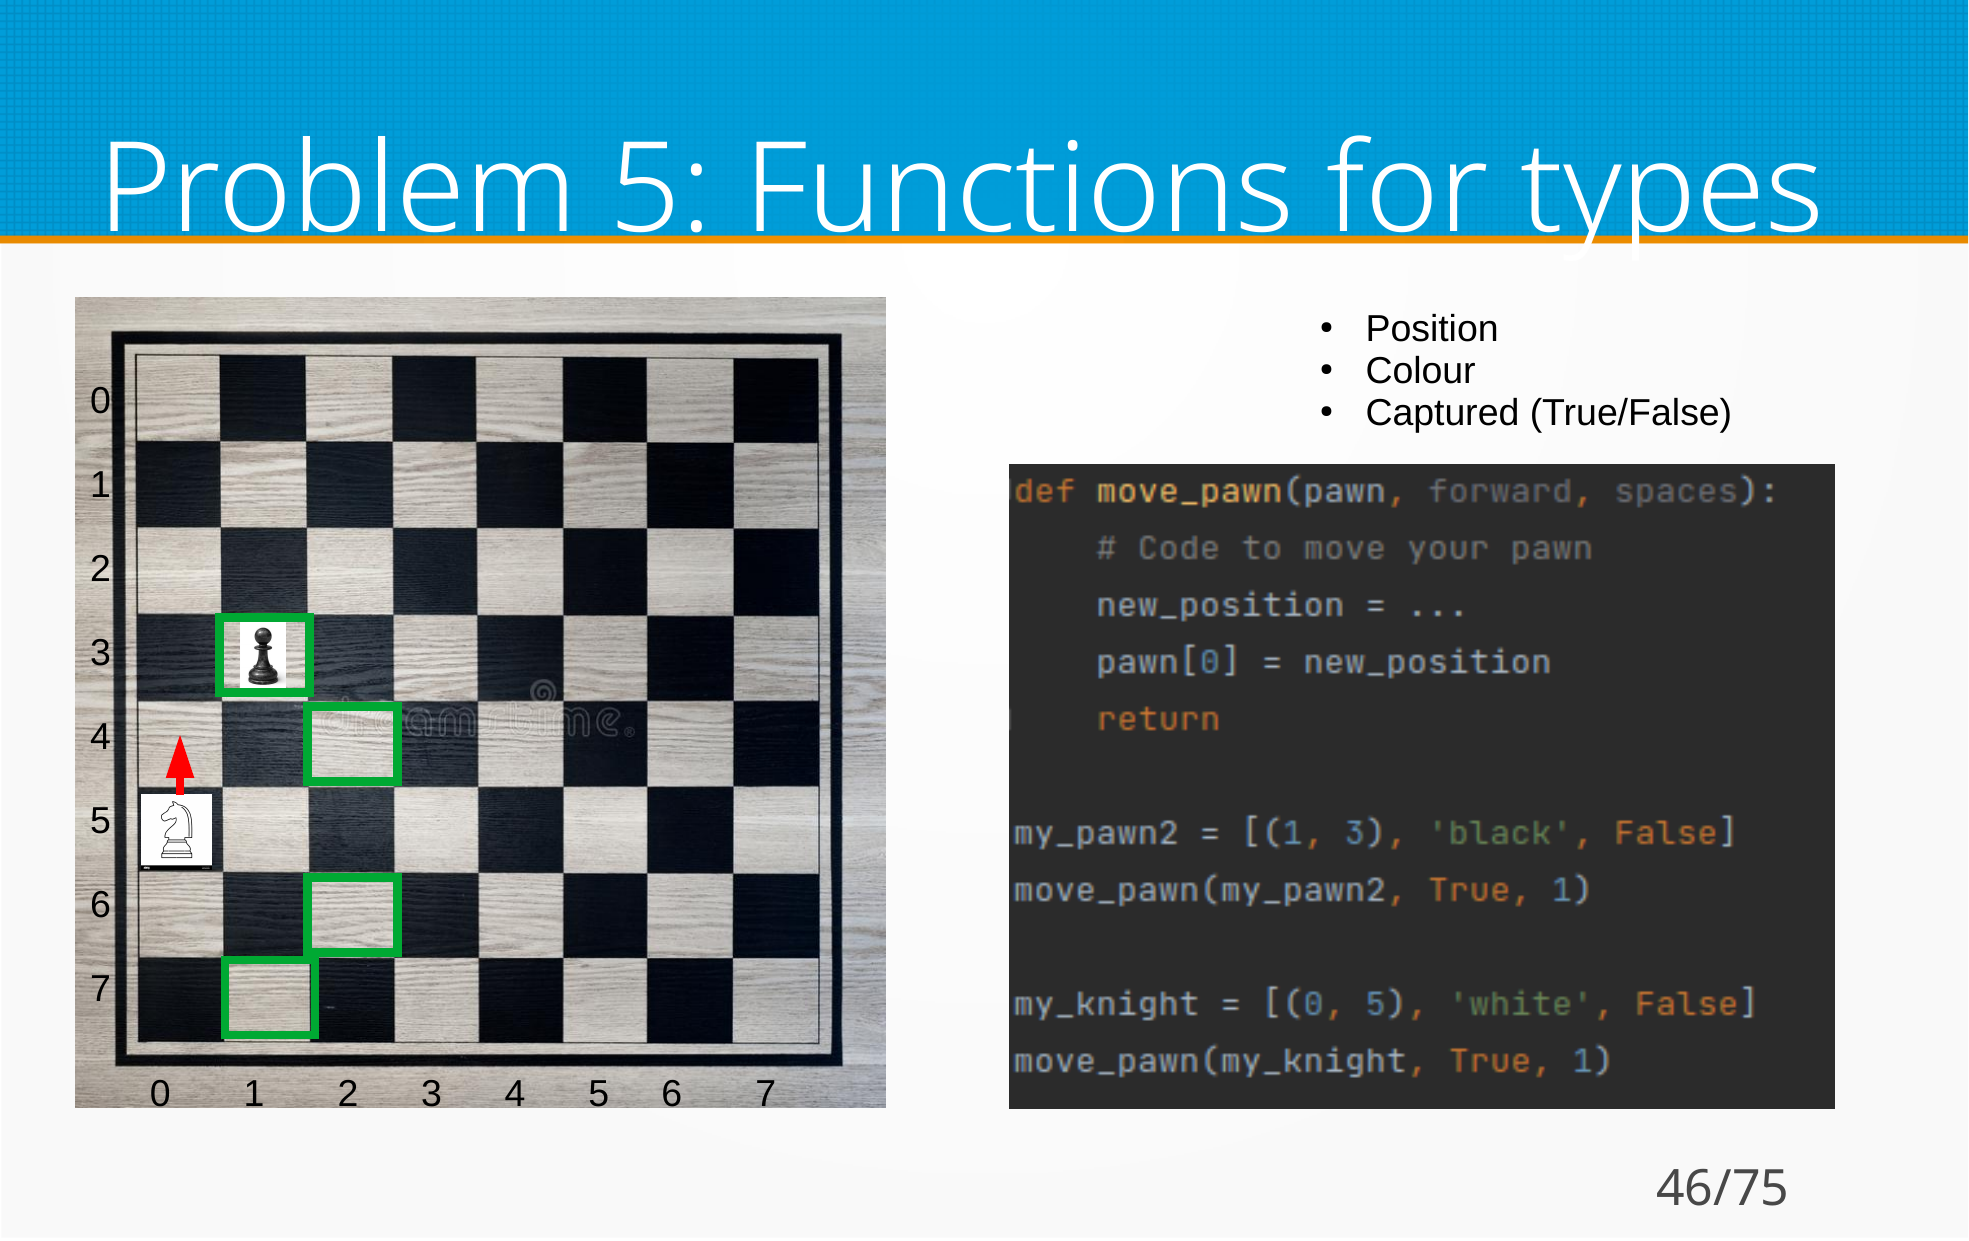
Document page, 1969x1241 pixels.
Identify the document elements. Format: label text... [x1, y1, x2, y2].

text_box 0 1 2 3 4 5 6 7 [75, 330, 121, 1017]
text_box Position Colour Captured (True/False) [1305, 300, 1831, 441]
text_box 0 1 2 3 4 5 6 7 [135, 1065, 811, 1122]
picture [0, 236, 1969, 1241]
title Problem 5: Functions for types [98, 49, 1870, 257]
